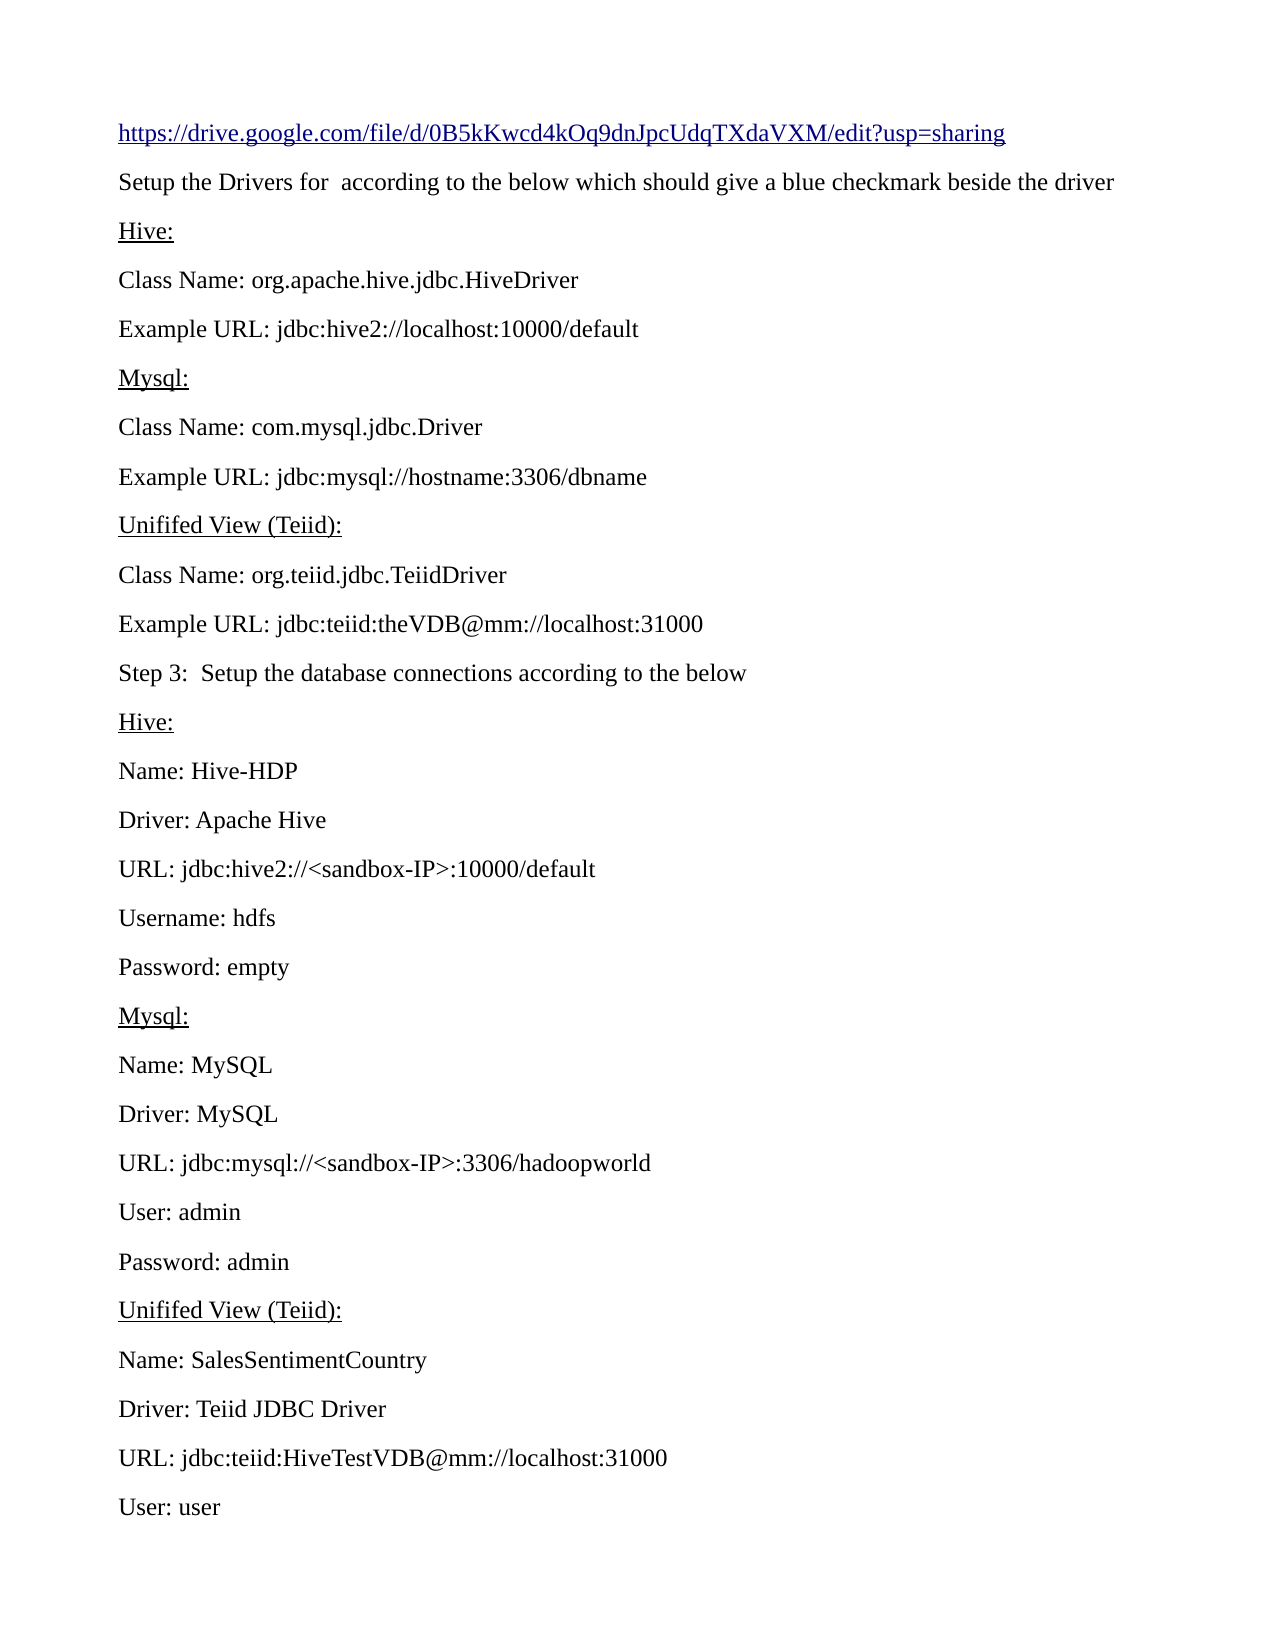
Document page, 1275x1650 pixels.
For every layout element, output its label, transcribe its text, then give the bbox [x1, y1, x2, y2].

text Example URL: jdbc:teiid:theVDB@mm://localhost:31000 [118, 609, 1157, 637]
text Name: MySQL [118, 1050, 1157, 1079]
text https://drive.google.com/file/d/0B5kKwcd4kOq9dnJpcUdqTXdaVXM/edit?usp=sharing [118, 118, 1157, 147]
text Step 3: Setup the database connections according to the below [118, 658, 1157, 687]
text Driver: MySQL [118, 1099, 1157, 1128]
text User: user [118, 1492, 1157, 1521]
text URL: jdbc:hive2://<sandbox-IP>:10000/default [118, 854, 1157, 883]
text Password: admin [118, 1247, 1157, 1275]
text Hive: [118, 707, 1157, 736]
text URL: jdbc:mysql://<sandbox-IP>:3306/hadoopworld [118, 1148, 1157, 1177]
text Username: hdfs [118, 903, 1157, 932]
text Mysql: [118, 363, 1157, 392]
text Example URL: jdbc:mysql://hostname:3306/dbname [118, 462, 1157, 490]
text Unififed View (Teiid): [118, 511, 1157, 539]
text Example URL: jdbc:hive2://localhost:10000/default [118, 314, 1157, 343]
text Setup the Drivers for according to the below which should give a blue checkmark beside the driver [118, 167, 1157, 196]
text Driver: Teiid JDBC Driver [118, 1394, 1157, 1422]
text Class Name: org.apache.hive.jdbc.HiveDriver [118, 265, 1157, 294]
text Name: Hive-HDP [118, 756, 1157, 785]
text Password: empty [118, 952, 1157, 981]
text URL: jdbc:teiid:HiveTestVDB@mm://localhost:31000 [118, 1443, 1157, 1472]
text Unififed View (Teiid): [118, 1296, 1157, 1324]
text Class Name: com.mysql.jdbc.Driver [118, 412, 1157, 441]
text Hive: [118, 216, 1157, 245]
text User: admin [118, 1197, 1157, 1226]
text Mysql: [118, 1001, 1157, 1030]
text Driver: Apache Hive [118, 805, 1157, 834]
text Name: SalesSentimentCountry [118, 1345, 1157, 1373]
text Class Name: org.teiid.jdbc.TeiidDriver [118, 560, 1157, 588]
